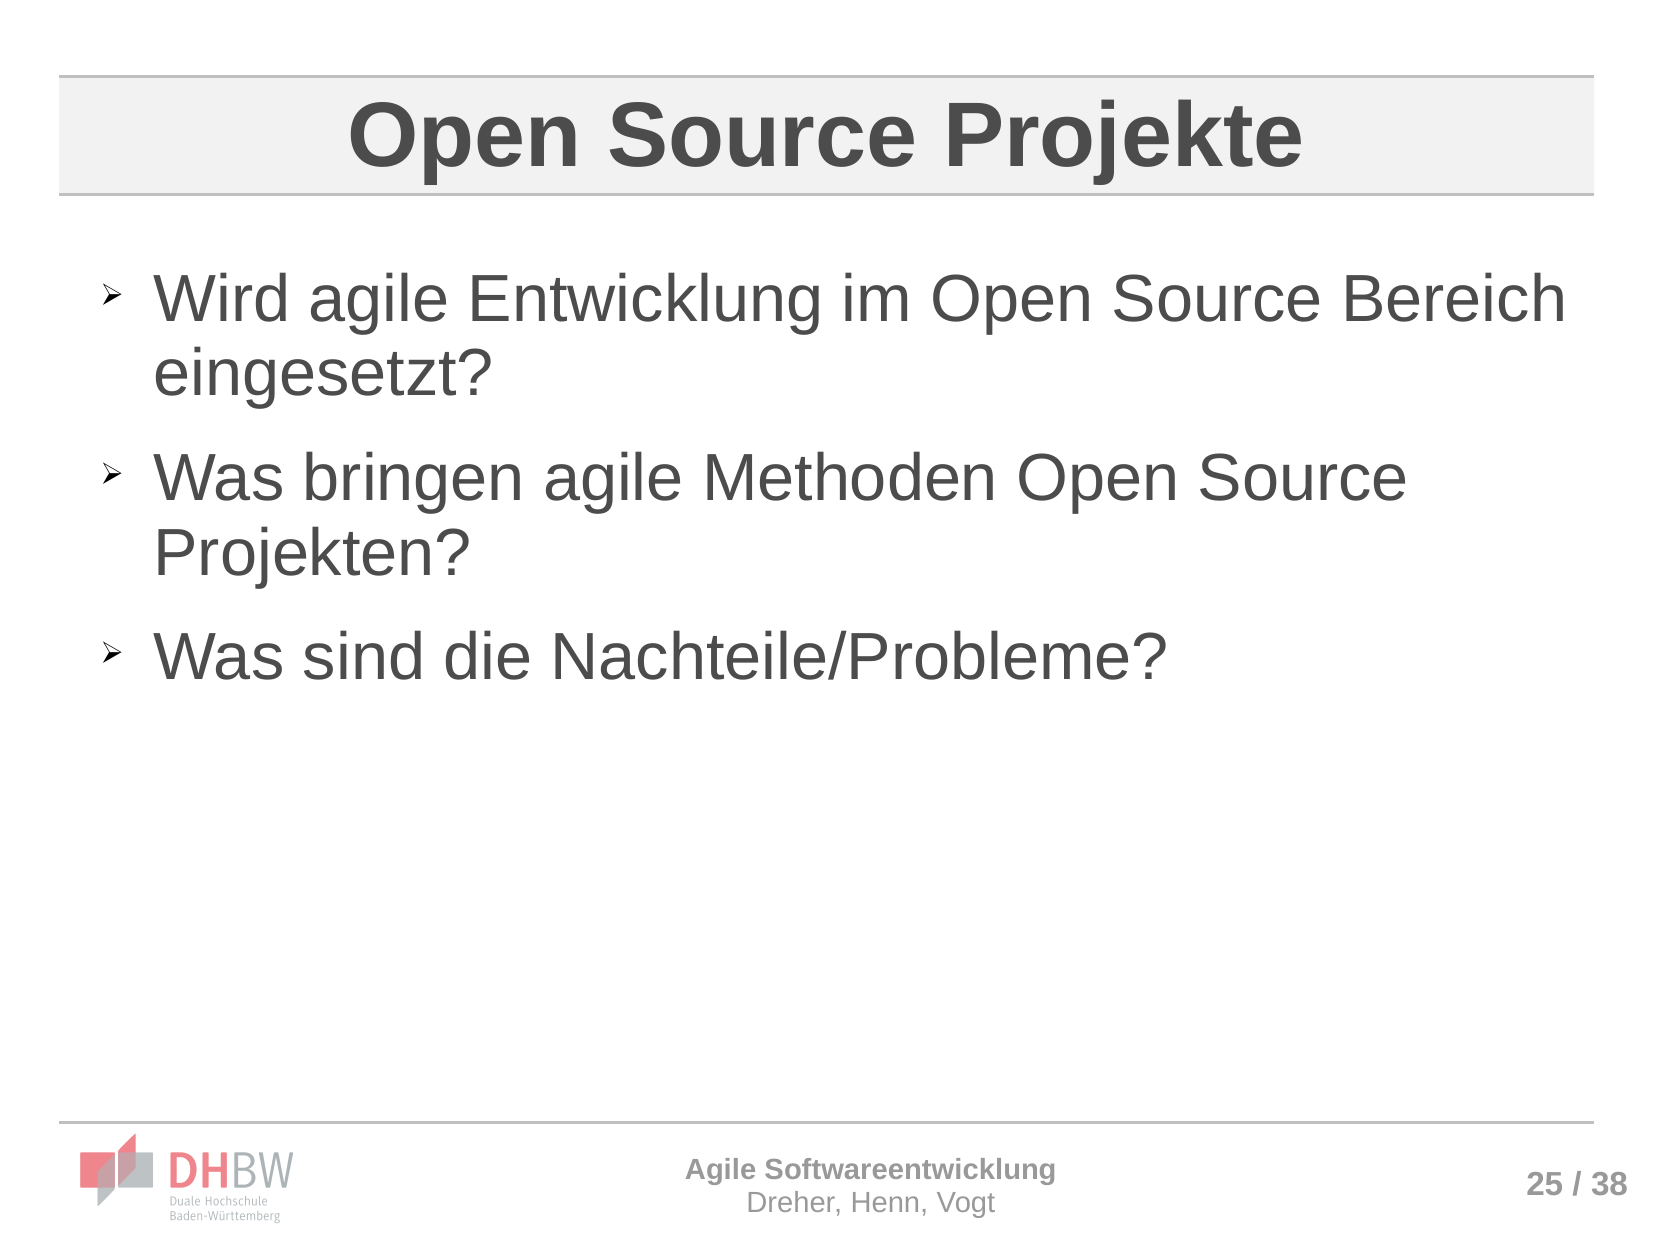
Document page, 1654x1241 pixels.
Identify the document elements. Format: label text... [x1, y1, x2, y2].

picture [78, 1133, 296, 1225]
title Open Source Projekte [82, 31, 1571, 239]
list Wird agile Entwicklung im Open Source Bereich eingesetzt? Was bringen agile Methoden Open Source Projekten? Was sind die Nachteile/Probleme? [82, 260, 1571, 1080]
